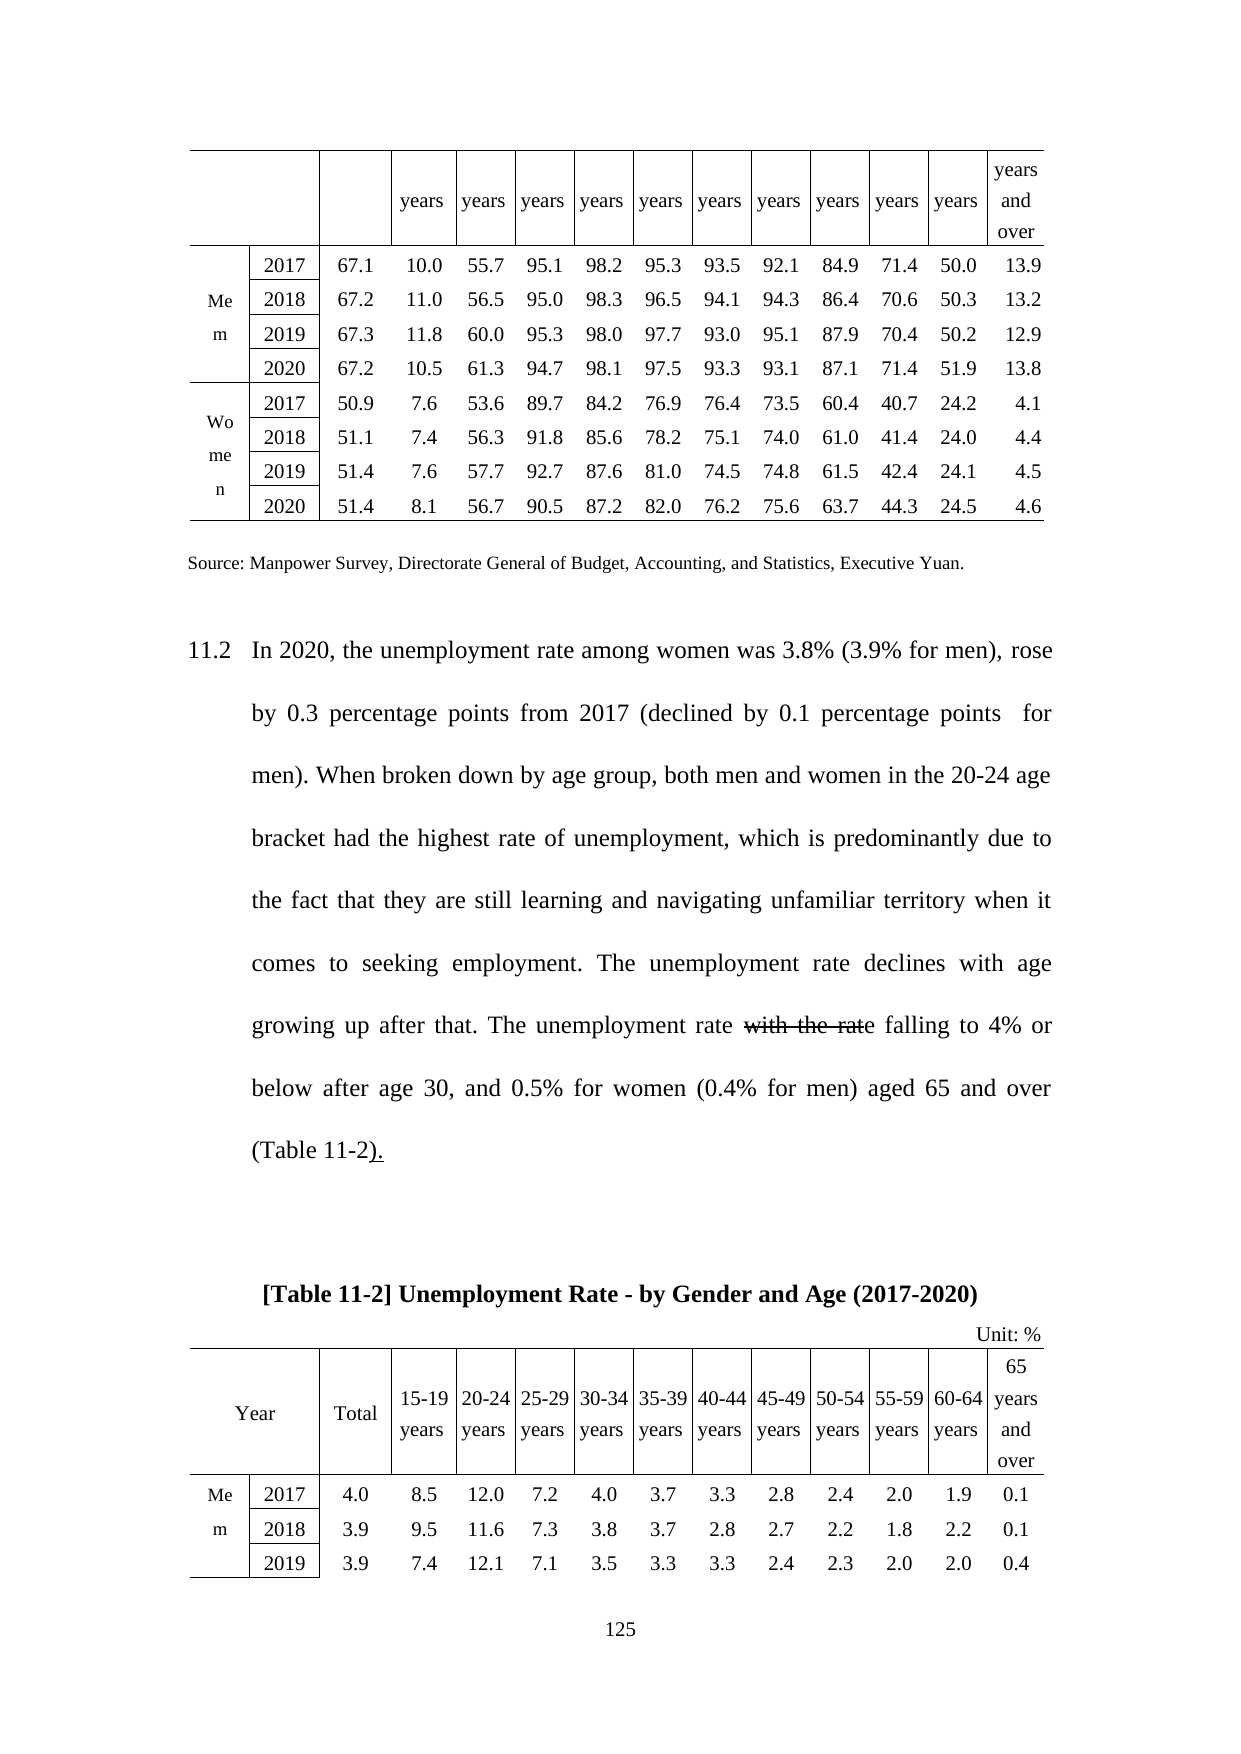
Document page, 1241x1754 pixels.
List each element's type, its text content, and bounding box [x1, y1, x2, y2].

table_cell 7.1 [515, 1543, 574, 1577]
table_cell 24.1 [929, 451, 988, 485]
table_cell 85.6 [574, 417, 633, 451]
table_cell 98.3 [574, 279, 633, 313]
table_cell 11.0 [392, 279, 456, 313]
table_header [693, 1315, 752, 1348]
table_cell 84.2 [574, 382, 633, 417]
table_cell 70.6 [870, 279, 929, 313]
table_cell Mem [190, 246, 249, 382]
table_cell 2019 [250, 452, 319, 485]
text Source: Manpower Survey, Directorate General of Budget, Accounting, and Statistics, Executive Yuan. [187, 521, 1053, 583]
table_cell 98.2 [574, 246, 633, 279]
table_cell 44.3 [870, 485, 929, 520]
table_cell 57.7 [456, 451, 515, 485]
table_cell years [693, 151, 751, 245]
table_cell 13.2 [988, 279, 1044, 313]
table_cell 2019 [250, 1544, 319, 1577]
table_cell 30-34 years [575, 1349, 633, 1474]
table_cell 15-19 years [392, 1349, 456, 1474]
table_header [752, 1315, 811, 1348]
table_cell 40-44 years [693, 1349, 751, 1474]
table_cell 61.3 [456, 348, 515, 382]
table_cell 94.1 [693, 279, 752, 313]
table_cell 63.7 [811, 485, 870, 520]
table_cell 0.1 [988, 1475, 1044, 1508]
table_cell 76.4 [693, 382, 752, 417]
table_cell 50.2 [929, 314, 988, 348]
table_cell 76.2 [693, 485, 752, 520]
table_cell 93.5 [693, 246, 752, 279]
table_cell 56.5 [456, 279, 515, 313]
table_cell 3.7 [634, 1508, 692, 1543]
table_cell 61.0 [811, 417, 870, 451]
table_cell 2017 [250, 383, 319, 417]
table_cell 60.0 [456, 314, 515, 348]
table_cell 56.7 [456, 485, 515, 520]
table_cell 98.0 [574, 314, 633, 348]
table_cell 7.3 [515, 1508, 574, 1543]
subtitle [Table 11-2] Unemployment Rate - by Gender and Age (2017-2020) [187, 1252, 1053, 1314]
table_cell 3.3 [693, 1543, 752, 1577]
table_cell 0.1 [988, 1508, 1044, 1543]
table_cell 67.2 [320, 348, 392, 382]
table_cell Year [190, 1349, 319, 1474]
table_cell years [575, 151, 633, 245]
table_cell years [870, 151, 928, 245]
table_cell 2.0 [870, 1543, 929, 1577]
table_cell 95.3 [515, 314, 574, 348]
table_cell 60-64 years [929, 1349, 987, 1474]
table_cell 74.8 [752, 451, 811, 485]
table_cell 87.9 [811, 314, 870, 348]
table_cell 51.1 [320, 417, 392, 451]
table_cell 91.8 [515, 417, 574, 451]
table_cell 51.9 [929, 348, 988, 382]
table_cell 67.1 [320, 246, 392, 279]
table_cell 74.5 [693, 451, 752, 485]
table_cell 90.5 [515, 485, 574, 520]
table_cell years [752, 151, 810, 245]
table_cell 3.9 [320, 1543, 392, 1577]
table_cell 65 years and over [988, 1349, 1044, 1474]
table_cell 24.0 [929, 417, 988, 451]
table_cell 61.5 [811, 451, 870, 485]
table_cell years [929, 151, 987, 245]
table_cell 94.7 [515, 348, 574, 382]
table_cell 25-29 years [516, 1349, 574, 1474]
table_cell 2020 [250, 349, 319, 382]
table_cell Total [320, 1349, 391, 1474]
table_cell 42.4 [870, 451, 929, 485]
table_cell 11.8 [392, 314, 456, 348]
table_cell 1.9 [929, 1475, 988, 1508]
table_cell 96.5 [634, 279, 692, 313]
table_cell 2.2 [929, 1508, 988, 1543]
table_cell Mem [190, 1475, 249, 1577]
table_cell 67.2 [320, 279, 392, 313]
table_cell 74.0 [752, 417, 811, 451]
table_cell 9.5 [392, 1508, 456, 1543]
table_cell 8.5 [392, 1475, 456, 1508]
table_cell years [811, 151, 869, 245]
table_cell 2.0 [929, 1543, 988, 1577]
table_cell 67.3 [320, 314, 392, 348]
table_cell 55-59 years [870, 1349, 928, 1474]
table_cell 86.4 [811, 279, 870, 313]
table_cell 81.0 [634, 451, 692, 485]
table_cell 7.4 [392, 417, 456, 451]
table_cell 93.1 [752, 348, 811, 382]
table_cell years and over [988, 151, 1044, 245]
table_cell 51.4 [320, 451, 392, 485]
table_cell 4.4 [988, 417, 1044, 451]
table_cell years [392, 151, 456, 245]
table_cell 7.6 [392, 382, 456, 417]
table_cell years [516, 151, 574, 245]
table_cell 97.5 [634, 348, 692, 382]
table_cell 73.5 [752, 382, 811, 417]
table_cell 60.4 [811, 382, 870, 417]
table_cell 3.8 [574, 1508, 633, 1543]
table_header [811, 1315, 870, 1348]
table_cell years [634, 151, 692, 245]
table_cell 2018 [250, 418, 319, 451]
table_cell 92.7 [515, 451, 574, 485]
table_cell 71.4 [870, 246, 929, 279]
table_cell 4.6 [988, 485, 1044, 520]
table_cell 92.1 [752, 246, 811, 279]
table_cell 10.5 [392, 348, 456, 382]
table_cell 3.7 [634, 1475, 692, 1508]
table_cell 2017 [250, 1475, 319, 1508]
table_cell 45-49 years [752, 1349, 810, 1474]
table_cell 4.1 [988, 382, 1044, 417]
table_cell 97.7 [634, 314, 692, 348]
table_cell 95.1 [752, 314, 811, 348]
table_cell 89.7 [515, 382, 574, 417]
table_cell 12.1 [456, 1543, 515, 1577]
table_header [574, 1315, 633, 1348]
table_cell 2.4 [752, 1543, 811, 1577]
table_cell years [457, 151, 515, 245]
table_cell 2018 [250, 280, 319, 313]
table_cell 3.5 [574, 1543, 633, 1577]
table_cell 53.6 [456, 382, 515, 417]
table_header [870, 1315, 929, 1348]
table_cell 13.9 [988, 246, 1044, 279]
table_cell Women [190, 383, 249, 520]
table_cell 4.0 [574, 1475, 633, 1508]
table_cell 12.0 [456, 1475, 515, 1508]
table_cell 55.7 [456, 246, 515, 279]
table_cell 2.0 [870, 1475, 929, 1508]
table_cell 78.2 [634, 417, 692, 451]
table_cell 2018 [250, 1509, 319, 1543]
table_cell 12.9 [988, 314, 1044, 348]
table_cell 2019 [250, 315, 319, 348]
table_cell 76.9 [634, 382, 692, 417]
table_cell 87.1 [811, 348, 870, 382]
table_cell 2020 [250, 486, 319, 520]
table_cell 10.0 [392, 246, 456, 279]
table_cell 84.9 [811, 246, 870, 279]
table_cell 51.4 [320, 485, 392, 520]
table_header [190, 1315, 574, 1348]
table_cell 4.0 [320, 1475, 392, 1508]
list In 2020, the unemployment rate among women was 3.8% (3.9% for men), rose by 0.3 percentage points from 2017 (declined by 0.1 percentage points for men). When broken down by age group, both men and women in the 20-24 age bracket had the highest rate of unemployment, which is predominantly due to the fact that they are still learning and navigating unfamiliar territory when it comes to seeking employment. The unemployment rate declines with age growing up after that. The unemployment rate with the rate falling to 4% or below after age 30, and 0.5% for women (0.4% for men) aged 65 and over (Table 11-2). [187, 608, 1053, 1171]
table_cell 50.3 [929, 279, 988, 313]
table_cell 40.7 [870, 382, 929, 417]
table_cell 8.1 [392, 485, 456, 520]
table_cell 2.7 [752, 1508, 811, 1543]
table_cell 7.4 [392, 1543, 456, 1577]
table_cell 95.1 [515, 246, 574, 279]
table_cell 95.3 [634, 246, 692, 279]
table_cell 3.3 [693, 1475, 752, 1508]
table_cell 2.8 [693, 1508, 752, 1543]
table_cell 7.2 [515, 1475, 574, 1508]
table_cell 2.2 [811, 1508, 870, 1543]
table_cell 50.9 [320, 382, 392, 417]
table_cell 2017 [250, 246, 319, 279]
table_cell 87.2 [574, 485, 633, 520]
table_cell 7.6 [392, 451, 456, 485]
table_cell 70.4 [870, 314, 929, 348]
table_cell 50.0 [929, 246, 988, 279]
table_header [634, 1315, 692, 1348]
table_cell 75.6 [752, 485, 811, 520]
table_header Unit: % [929, 1315, 1044, 1348]
table_cell 2.3 [811, 1543, 870, 1577]
table_cell 93.0 [693, 314, 752, 348]
table_cell [190, 151, 319, 245]
table_cell [320, 151, 391, 245]
table_cell 71.4 [870, 348, 929, 382]
table_cell 24.2 [929, 382, 988, 417]
table_cell 11.6 [456, 1508, 515, 1543]
table_cell 95.0 [515, 279, 574, 313]
table_cell 3.9 [320, 1508, 392, 1543]
table_cell 2.8 [752, 1475, 811, 1508]
table_cell 0.4 [988, 1543, 1044, 1577]
table_cell 20-24 years [457, 1349, 515, 1474]
table_cell 87.6 [574, 451, 633, 485]
table_cell 2.4 [811, 1475, 870, 1508]
table_cell 41.4 [870, 417, 929, 451]
table_cell 1.8 [870, 1508, 929, 1543]
table_cell 82.0 [634, 485, 692, 520]
table_cell 35-39 years [634, 1349, 692, 1474]
table_cell 4.5 [988, 451, 1044, 485]
table_cell 93.3 [693, 348, 752, 382]
table_cell 94.3 [752, 279, 811, 313]
table_cell 50-54 years [811, 1349, 869, 1474]
table_cell 13.8 [988, 348, 1044, 382]
table_cell 3.3 [634, 1543, 692, 1577]
table_cell 56.3 [456, 417, 515, 451]
table_cell 75.1 [693, 417, 752, 451]
table_cell 24.5 [929, 485, 988, 520]
table_cell 98.1 [574, 348, 633, 382]
